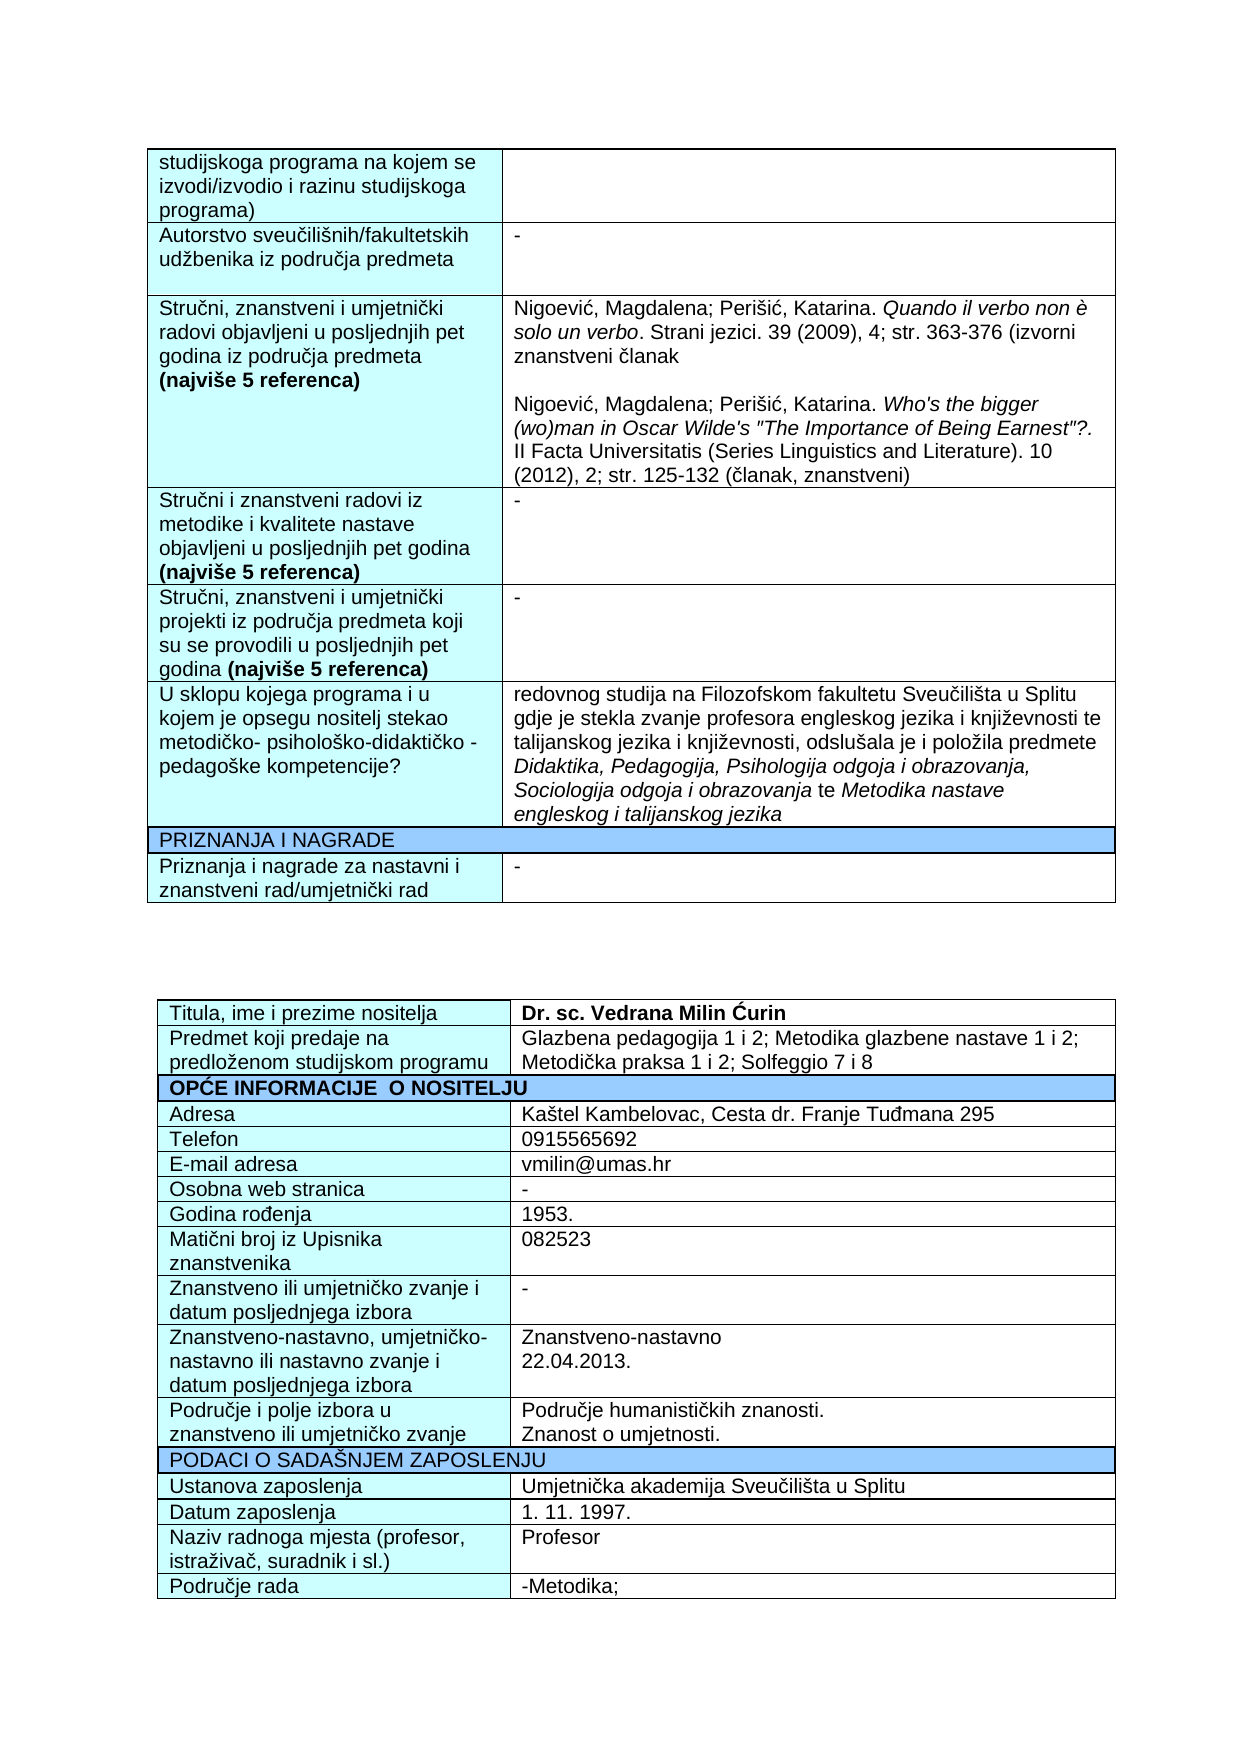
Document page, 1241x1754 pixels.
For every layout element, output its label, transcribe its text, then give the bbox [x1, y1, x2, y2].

table_cell - [511, 1177, 1115, 1201]
table_cell - [503, 223, 1115, 294]
table_cell vmilin@umas.hr [511, 1152, 1115, 1176]
table_cell 0915565692 [511, 1127, 1115, 1151]
table_cell Datum zaposlenja [158, 1500, 510, 1524]
table_cell PRIZNANJA I NAGRADE [149, 828, 1114, 852]
table_cell Znanstveno-nastavno 22.04.2013. [511, 1325, 1115, 1397]
table_cell studijskoga programa na kojem se izvodi/izvodio i razinu studijskoga programa) [148, 150, 502, 222]
table_cell Adresa [158, 1102, 510, 1126]
table_cell Telefon [158, 1127, 510, 1151]
table_cell 1. 11. 1997. [511, 1500, 1115, 1524]
table_cell Znanstveno ili umjetničko zvanje i datum posljednjega izbora [158, 1276, 510, 1324]
table_cell Profesor [511, 1525, 1115, 1573]
table_cell Glazbena pedagogija 1 i 2; Metodika glazbene nastave 1 i 2; Metodička praksa 1 i 2; Solfeggio 7 i 8 [511, 1026, 1115, 1074]
table_cell Stručni i znanstveni radovi iz metodike i kvalitete nastave objavljeni u posljednjih pet godina (najviše 5 referenca) [148, 488, 502, 584]
table_cell Naziv radnoga mjesta (profesor, istraživač, suradnik i sl.) [158, 1525, 510, 1573]
table_cell - [503, 585, 1115, 681]
table_cell Godina rođenja [158, 1202, 510, 1226]
table_cell Matični broj iz Upisnika znanstvenika [158, 1227, 510, 1275]
table_cell Umjetnička akademija Sveučilišta u Splitu [511, 1474, 1115, 1498]
table_cell Stručni, znanstveni i umjetnički radovi objavljeni u posljednjih pet godina iz područja predmeta (najviše 5 referenca) [148, 296, 502, 487]
table_cell 082523 [511, 1227, 1115, 1275]
table_header Titula, ime i prezime nositelja [158, 1001, 510, 1025]
table_cell Ustanova zaposlenja [158, 1474, 510, 1498]
table_cell PODACI O SADAŠNJEM ZAPOSLENJU [159, 1448, 1114, 1472]
table_cell U sklopu kojega programa i u kojem je opsegu nositelj stekao metodičko- psihološko-didaktičko -pedagoške kompetencije? [148, 682, 502, 826]
table_cell Znanstveno-nastavno, umjetničko-nastavno ili nastavno zvanje i datum posljednjega izbora [158, 1325, 510, 1397]
table_cell E-mail adresa [158, 1152, 510, 1176]
table_cell Priznanja i nagrade za nastavni i znanstveni rad/umjetnički rad [148, 854, 502, 902]
table_cell Kaštel Kambelovac, Cesta dr. Franje Tuđmana 295 [511, 1102, 1115, 1126]
table_cell Osobna web stranica [158, 1177, 510, 1201]
table_cell 1953. [511, 1202, 1115, 1226]
table_cell Područje humanističkih znanosti. Znanost o umjetnosti. [511, 1398, 1115, 1446]
table_cell - [503, 854, 1115, 902]
table_cell -Metodika; [511, 1574, 1115, 1598]
table_cell Područje rada [158, 1574, 510, 1598]
table_cell OPĆE INFORMACIJE O NOSITELJU [159, 1076, 1114, 1100]
table_cell - [511, 1276, 1115, 1324]
table_header Dr. sc. Vedrana Milin Ćurin [511, 1000, 1115, 1025]
table_cell Nigoević, Magdalena; Perišić, Katarina. Quando il verbo non è solo un verbo. Strani jezici. 39 (2009), 4; str. 363-376 (izvorni znanstveni članak Nigoević, Magdalena; Perišić, Katarina. Who's the bigger (wo)man in Oscar Wilde's ″The Importance of Being Earnest″?. II Facta Universitatis (Series Linguistics and Literature). 10 (2012), 2; str. 125-132 (članak, znanstveni) [503, 296, 1115, 487]
table_cell - [503, 488, 1115, 584]
table_cell Područje i polje izbora u znanstveno ili umjetničko zvanje [158, 1398, 510, 1446]
table_cell redovnog studija na Filozofskom fakultetu Sveučilišta u Splitu gdje je stekla zvanje profesora engleskog jezika i književnosti te talijanskog jezika i književnosti, odslušala je i položila predmete Didaktika, Pedagogija, Psihologija odgoja i obrazovanja, Sociologija odgoja i obrazovanja te Metodika nastave engleskog i talijanskog jezika [503, 682, 1115, 826]
table_cell Stručni, znanstveni i umjetnički projekti iz područja predmeta koji su se provodili u posljednjih pet godina (najviše 5 referenca) [148, 585, 502, 681]
table_cell - [503, 150, 1115, 222]
table_cell Autorstvo sveučilišnih/fakultetskih udžbenika iz područja predmeta [148, 223, 502, 294]
table_cell Predmet koji predaje na predloženom studijskom programu [158, 1026, 510, 1074]
